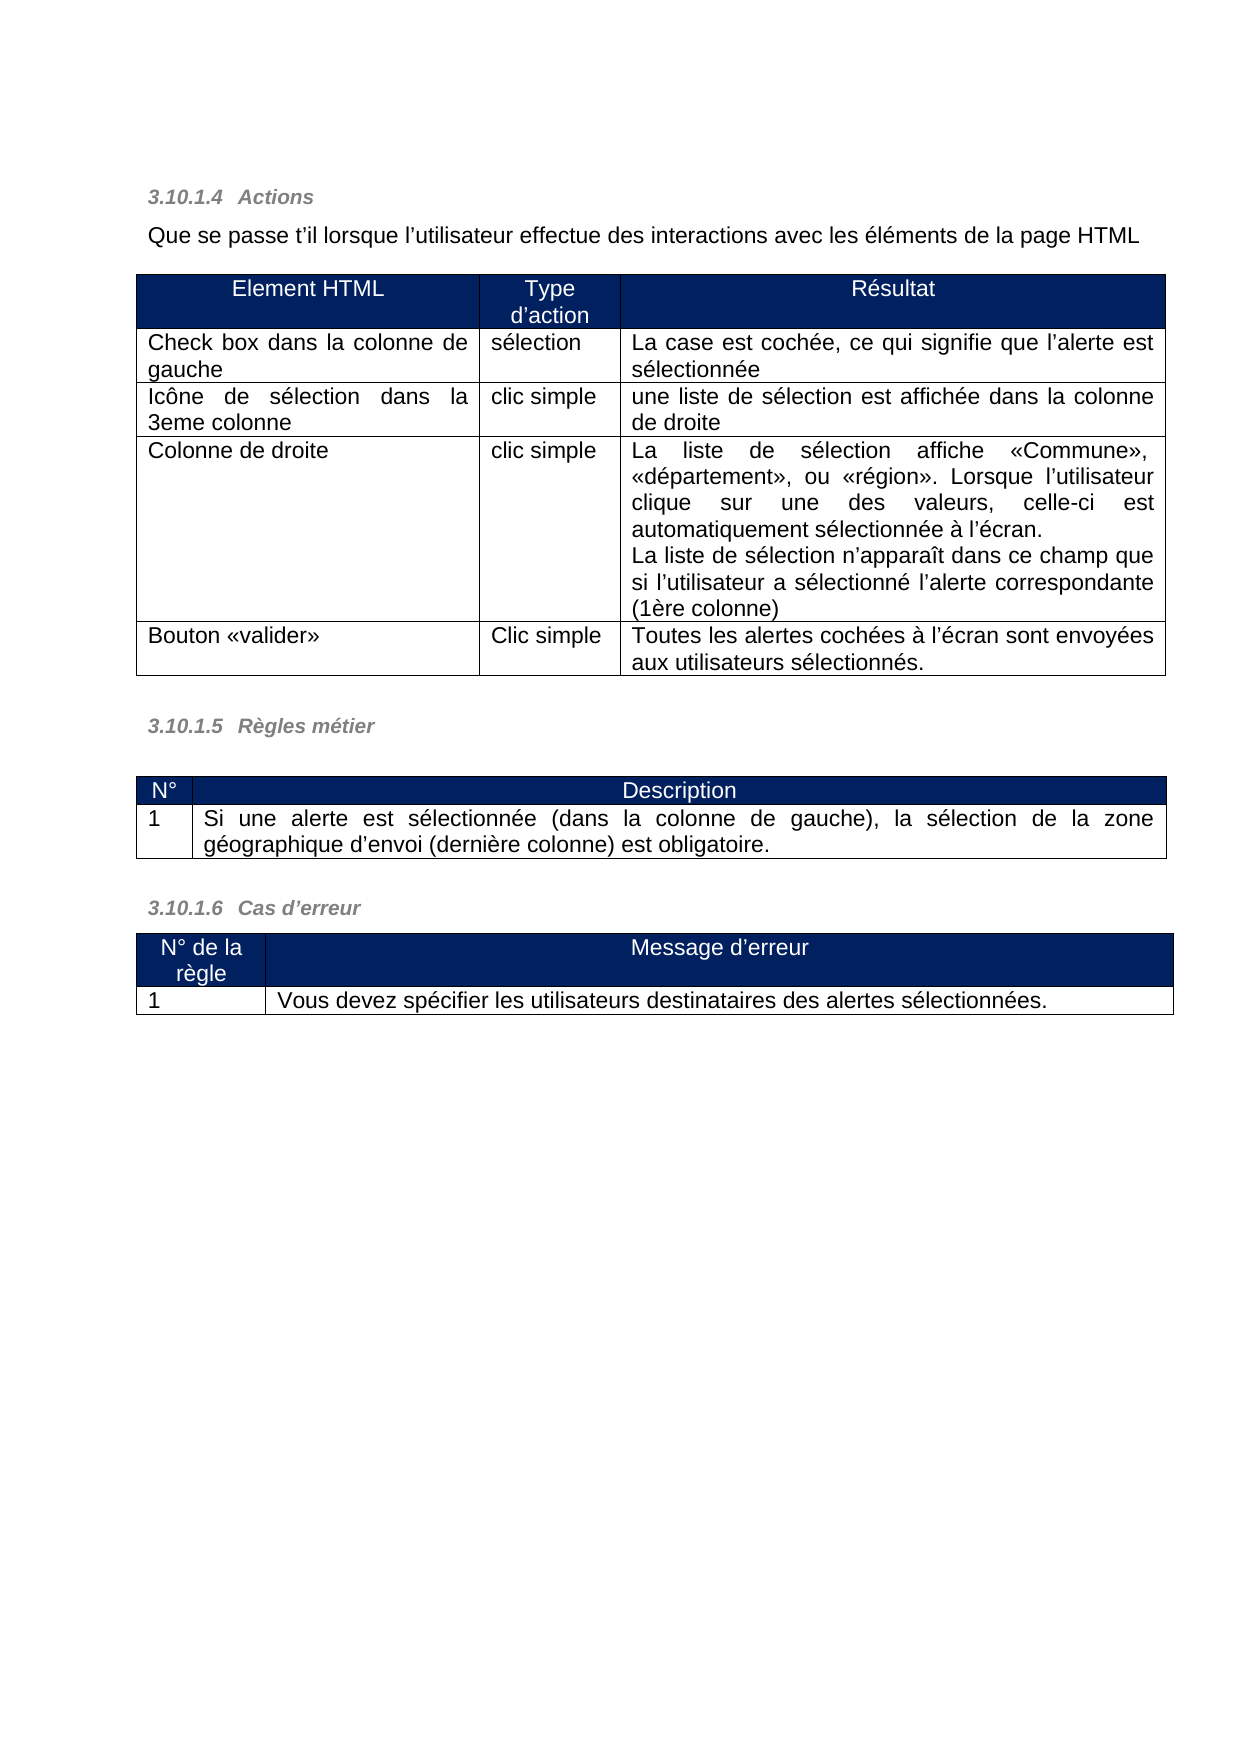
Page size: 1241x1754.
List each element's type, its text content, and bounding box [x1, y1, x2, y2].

table_cell Bouton «valider» [137, 622, 479, 675]
table_header Type d’action [480, 275, 620, 328]
table_cell Toutes les alertes cochées à l’écran sont envoyées aux utilisateurs sélectionnés. [621, 622, 1165, 675]
table_cell 1 [137, 987, 265, 1013]
subtitle Cas d’erreur [148, 896, 1162, 920]
table_cell Clic simple [480, 622, 620, 675]
table_cell 1 [137, 805, 192, 857]
subtitle Règles métier [148, 713, 1162, 737]
table_header Description [193, 777, 1166, 804]
table_cell Si une alerte est sélectionnée (dans la colonne de gauche), la sélection de la zone géographique d’envoi (dernière colonne) est obligatoire. [193, 805, 1166, 857]
table_cell clic simple [480, 383, 620, 436]
table_header Element HTML [137, 275, 479, 328]
table_cell une liste de sélection est affichée dans la colonne de droite [621, 383, 1165, 436]
table_cell sélection [480, 329, 620, 382]
table_cell clic simple [480, 437, 620, 621]
subtitle Actions [148, 185, 1162, 209]
table_cell La case est cochée, ce qui signifie que l’alerte est sélectionnée [621, 329, 1165, 382]
table_cell Vous devez spécifier les utilisateurs destinataires des alertes sélectionnées. [266, 987, 1173, 1013]
table_cell Colonne de droite [137, 437, 479, 621]
table_header Message d’erreur [266, 934, 1173, 986]
table_cell La liste de sélection affiche «Commune», «département», ou «région». Lorsque l’utilisateur clique sur une des valeurs, celle-ci est automatiquement sélectionnée à l’écran. La liste de sélection n’apparaît dans ce champ que si l’utilisateur a sélectionné l’alerte correspondante (1ère colonne) [621, 437, 1165, 621]
table_header Résultat [621, 275, 1165, 328]
table_header N° [137, 777, 192, 804]
table_cell Icône de sélection dans la 3eme colonne [137, 383, 479, 436]
table_header N° de la règle [137, 934, 265, 986]
table_cell Check box dans la colonne de gauche [137, 329, 479, 382]
text Que se passe t’il lorsque l’utilisateur effectue des interactions avec les éléments de la page HTML [148, 222, 1162, 248]
